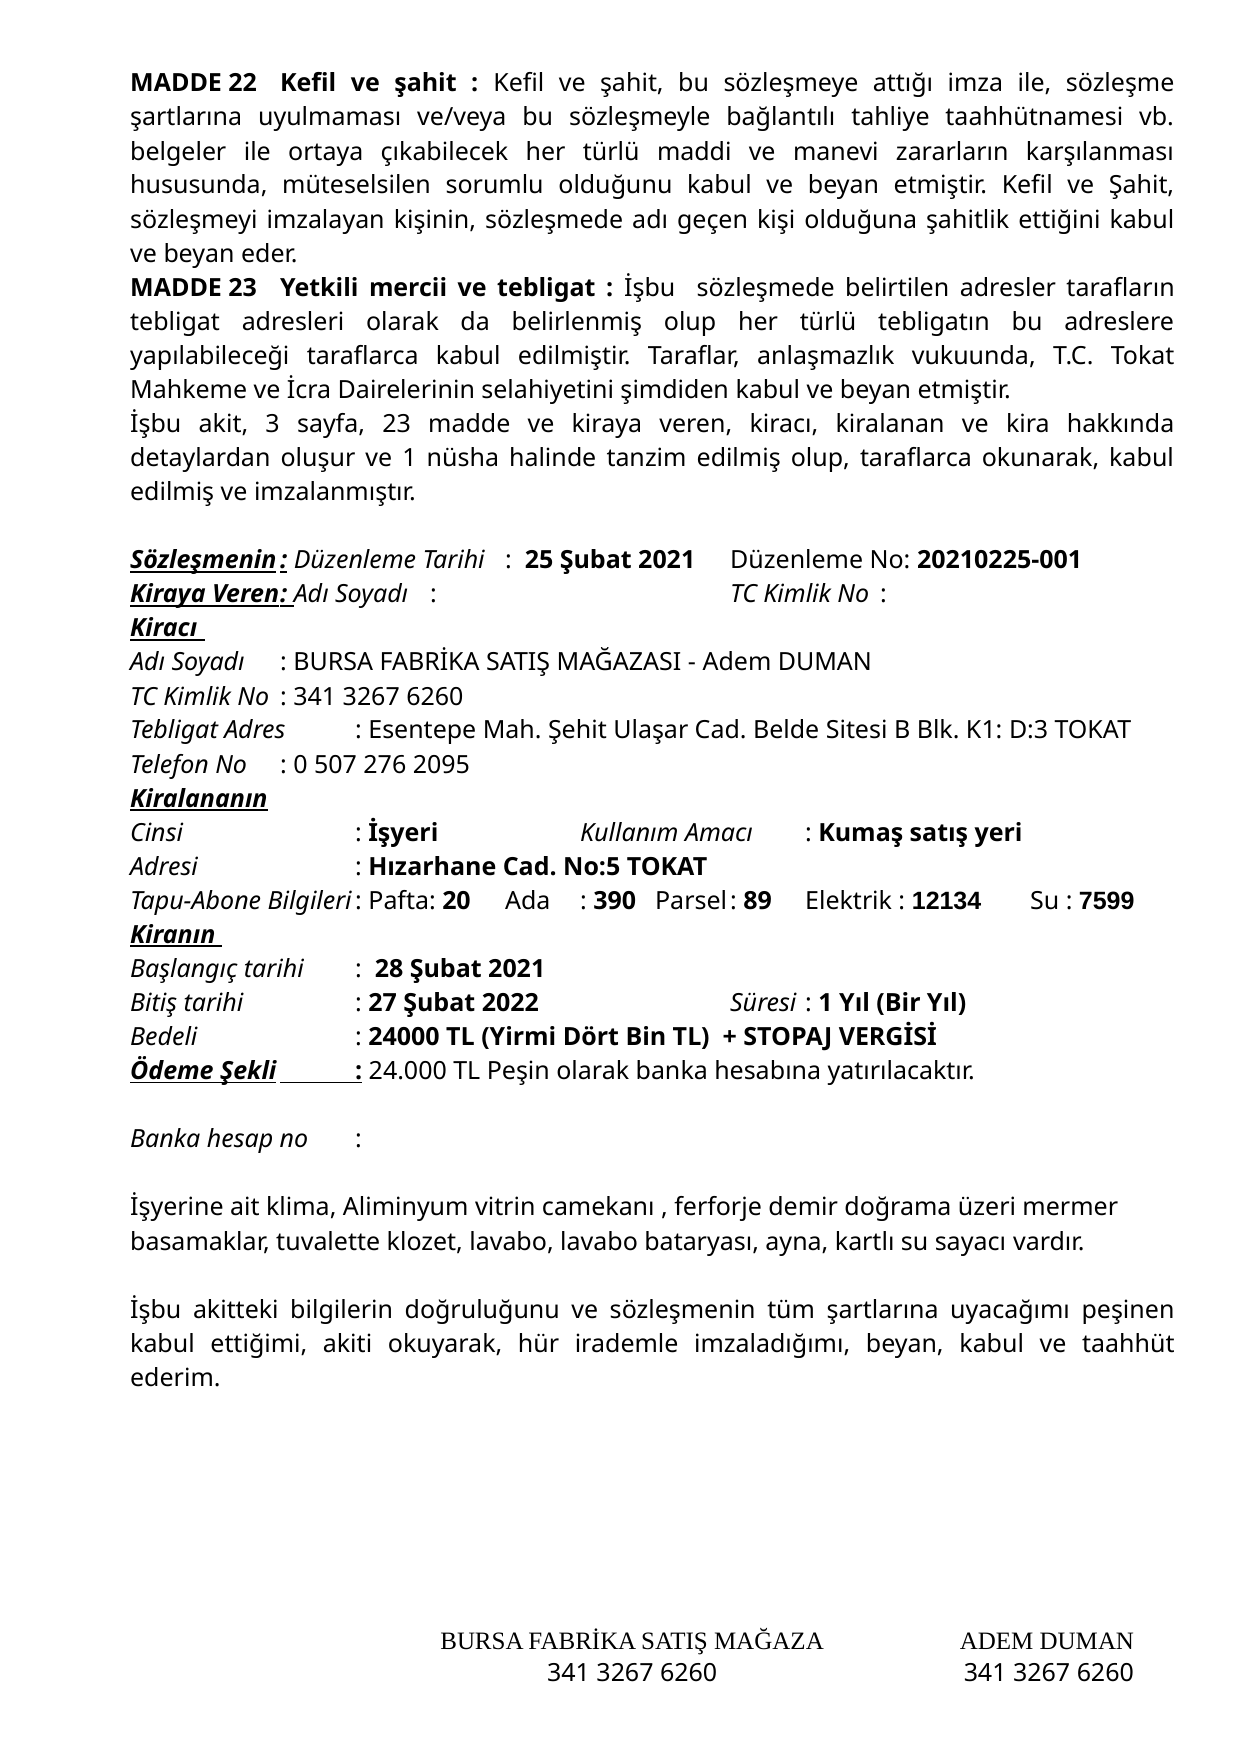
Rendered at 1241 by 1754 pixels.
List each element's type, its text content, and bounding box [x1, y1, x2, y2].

text Kiranın [130, 917, 1175, 951]
text İşbu akitteki bilgilerin doğruluğunu ve sözleşmenin tüm şartlarına uyacağımı peşinen kabul ettiğimi, akiti okuyarak, hür irademle imzaladığımı, beyan, kabul ve taahhüt ederim. [130, 1291, 1175, 1393]
text Sözleşmenin : Düzenleme Tarihi : 25 Şubat 2021 Düzenleme No: 20210225-001 [130, 542, 1175, 576]
text Banka hesap no : [130, 1121, 1175, 1155]
text Telefon No : 0 507 276 2095 [130, 746, 1175, 780]
text Tebligat Adres : Esentepe Mah. Şehit Ulaşar Cad. Belde Sitesi B Blk. K1: D:3 TOKAT [130, 712, 1175, 746]
text Kiraya Veren : Adı Soyadı : TC Kimlik No : [130, 576, 1175, 610]
text Tapu-Abone Bilgileri : Pafta: 20 Ada : 390 Parsel : 89 Elektrik : 12134 Su : 7599 [130, 882, 1175, 917]
text TC Kimlik No : 341 3267 6260 [130, 678, 1175, 712]
text Cinsi : İşyeri Kullanım Amacı : Kumaş satış yeri [130, 814, 1175, 848]
text Adresi : Hızarhane Cad. No:5 TOKAT [130, 848, 1175, 882]
text Bitiş tarihi : 27 Şubat 2022 Süresi : 1 Yıl (Bir Yıl) [130, 985, 1175, 1019]
list MADDE 23 Yetkili mercii ve tebligat : İşbu sözleşmede belirtilen adresler tarafların tebligat adresleri olarak da belirlenmiş olup her türlü tebligatın bu adreslere yapılabileceği taraflarca kabul edilmiştir. Taraflar, anlaşmazlık vukuunda, T.C. Tokat Mahkeme ve İcra Dairelerinin selahiyetini şimdiden kabul ve beyan etmiştir. [130, 269, 1175, 406]
text Başlangıç tarihi : 28 Şubat 2021 [130, 951, 1175, 985]
text Adı Soyadı : BURSA FABRİKA SATIŞ MAĞAZASI - Adem DUMAN [130, 644, 1175, 678]
text İşyerine ait klima, Aliminyum vitrin camekanı , ferforje demir doğrama üzeri mermer basamaklar, tuvalette klozet, lavabo, lavabo bataryası, ayna, kartlı su sayacı vardır. [130, 1189, 1175, 1257]
text Kiracı [130, 610, 1175, 644]
text Kiralananın [130, 780, 1175, 814]
text Bedeli : 24000 TL (Yirmi Dört Bin TL) + STOPAJ VERGİSİ [130, 1019, 1175, 1053]
list MADDE 22 Kefil ve şahit : Kefil ve şahit, bu sözleşmeye attığı imza ile, sözleşme şartlarına uyulmaması ve/veya bu sözleşmeyle bağlantılı tahliye taahhütnamesi vb. belgeler ile ortaya çıkabilecek her türlü maddi ve manevi zararların karşılanması hususunda, müteselsilen sorumlu olduğunu kabul ve beyan etmiştir. Kefil ve Şahit, sözleşmeyi imzalayan kişinin, sözleşmede adı geçen kişi olduğuna şahitlik ettiğini kabul ve beyan eder. [130, 65, 1175, 269]
list İşbu akit, 3 sayfa, 23 madde ve kiraya veren, kiracı, kiralanan ve kira hakkında detaylardan oluşur ve 1 nüsha halinde tanzim edilmiş olup, taraflarca okunarak, kabul edilmiş ve imzalanmıştır. [130, 406, 1175, 508]
text Ödeme Şekli : 24.000 TL Peşin olarak banka hesabına yatırılacaktır. [130, 1053, 1175, 1087]
